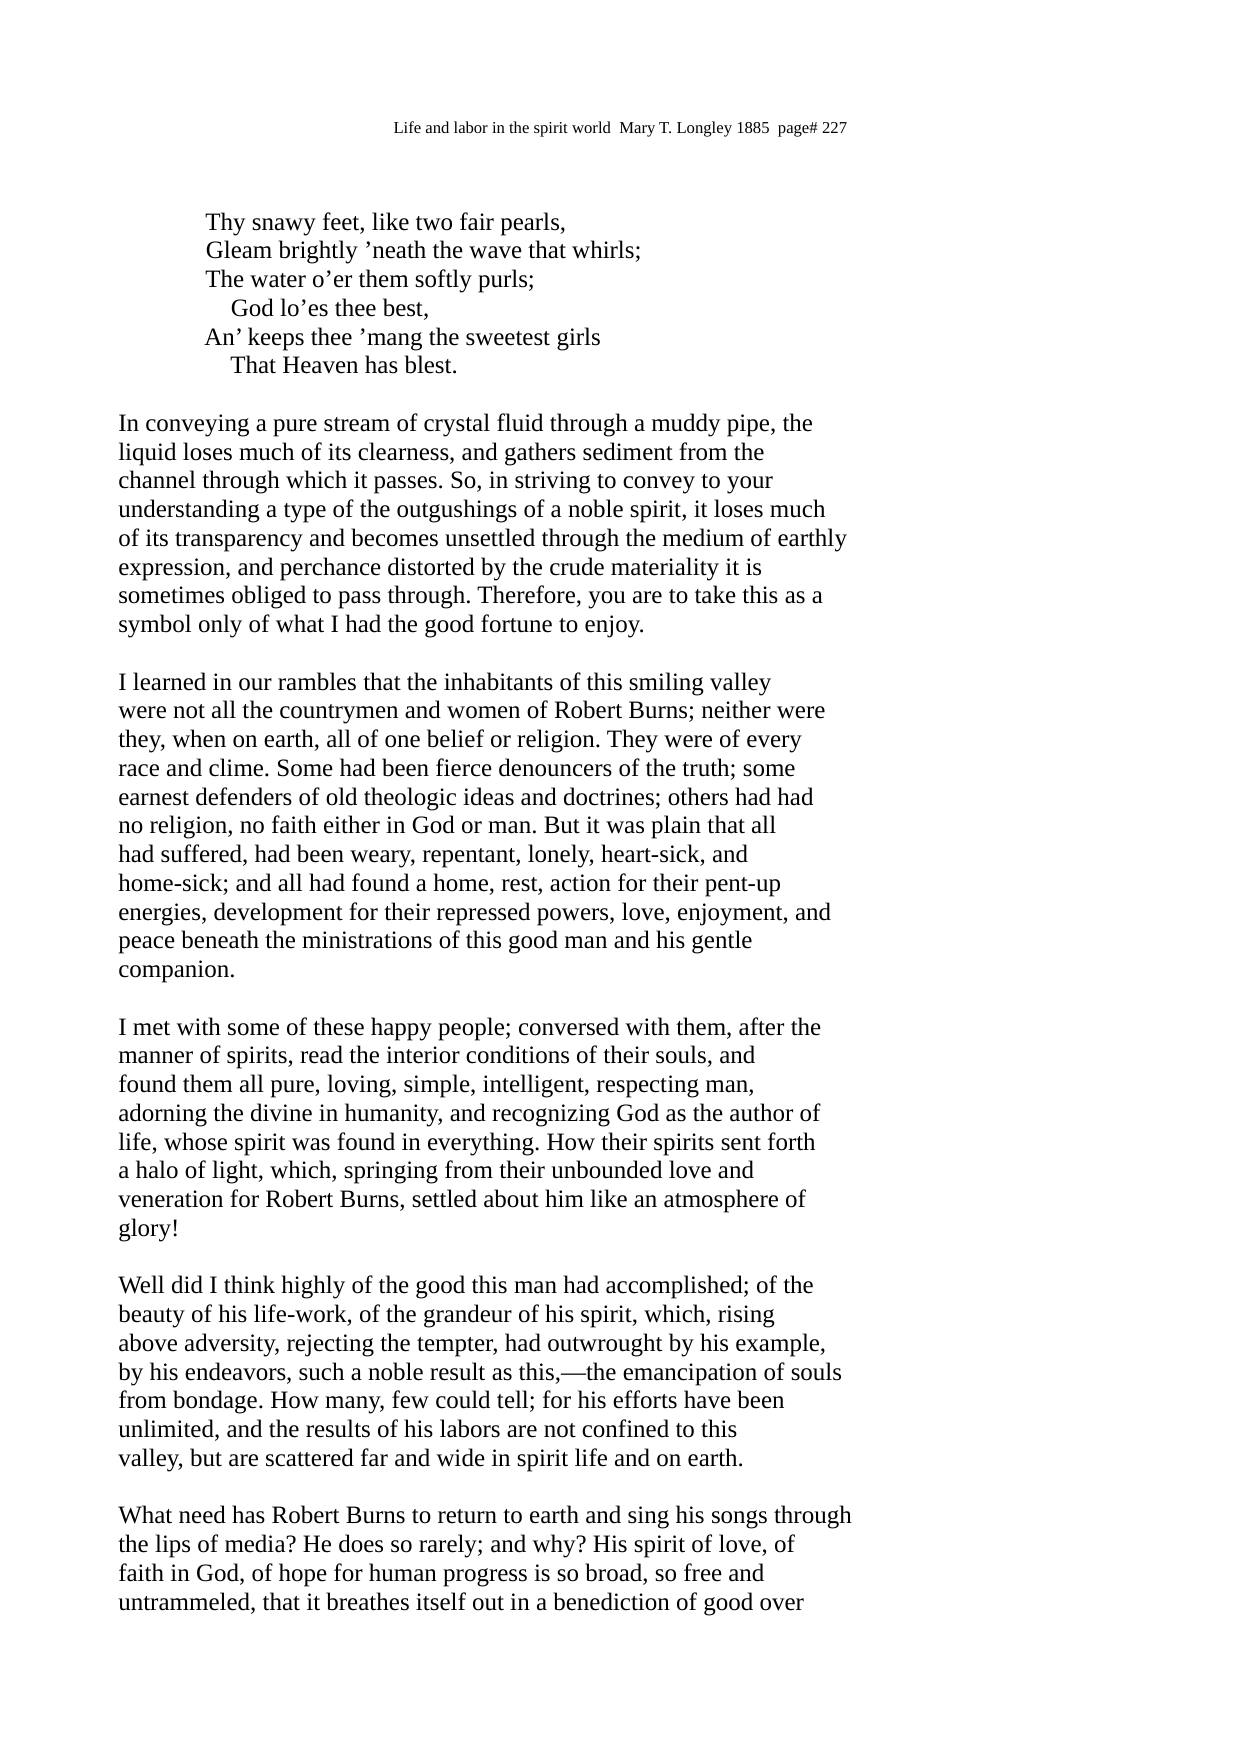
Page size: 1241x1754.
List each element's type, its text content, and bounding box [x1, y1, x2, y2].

text An’ keeps thee ’mang the sweetest girls [118, 322, 1122, 351]
text valley, but are scattered far and wide in spirit life and on earth. [118, 1443, 1122, 1472]
text veneration for Robert Burns, settled about him like an atmosphere of [118, 1184, 1122, 1213]
text beauty of his life-work, of the grandeur of his spirit, which, rising [118, 1299, 1122, 1328]
text they, when on earth, all of one belief or religion. They were of every [118, 724, 1122, 753]
text race and clime. Some had been fierce denouncers of the truth; some [118, 753, 1122, 782]
text expression, and perchance distorted by the crude materiality it is [118, 552, 1122, 581]
text Well did I think highly of the good this man had accomplished; of the [118, 1271, 1122, 1299]
text home-sick; and all had found a home, rest, action for their pent-up [118, 868, 1122, 897]
text That Heaven has blest. [118, 351, 1122, 379]
text earnest defenders of old theologic ideas and doctrines; others had had [118, 782, 1122, 811]
text companion. [118, 954, 1122, 983]
text untrammeled, that it breathes itself out in a benediction of good over [118, 1587, 1122, 1616]
text I met with some of these happy people; conversed with them, after the [118, 1012, 1122, 1041]
text were not all the countrymen and women of Robert Burns; neither were [118, 696, 1122, 724]
text of its transparency and becomes unsettled through the medium of earthly [118, 523, 1122, 552]
text faith in God, of hope for human progress is so broad, so free and [118, 1558, 1122, 1587]
text found them all pure, loving, simple, intelligent, respecting man, [118, 1069, 1122, 1098]
text What need has Robert Burns to return to earth and sing his songs through [118, 1501, 1122, 1529]
text channel through which it passes. So, in striving to convey to your [118, 466, 1122, 494]
text The water o’er them softly purls; [118, 264, 1122, 293]
text energies, development for their repressed powers, love, enjoyment, and [118, 897, 1122, 926]
text by his endeavors, such a noble result as this,—the emancipation of souls [118, 1357, 1122, 1386]
text from bondage. How many, few could tell; for his efforts have been [118, 1386, 1122, 1414]
text peace beneath the ministrations of this good man and his gentle [118, 926, 1122, 954]
text liquid loses much of its clearness, and gathers sediment from the [118, 437, 1122, 466]
text glory! [118, 1213, 1122, 1242]
text In conveying a pure stream of crystal fluid through a muddy pipe, the [118, 408, 1122, 437]
text a halo of light, which, springing from their unbounded love and [118, 1156, 1122, 1184]
text the lips of media? He does so rarely; and why? His spirit of love, of [118, 1529, 1122, 1558]
text symbol only of what I had the good fortune to enjoy. [118, 609, 1122, 638]
text understanding a type of the outgushings of a noble spirit, it loses much [118, 494, 1122, 523]
text I learned in our rambles that the inhabitants of this smiling valley [118, 667, 1122, 696]
text had suffered, had been weary, repentant, lonely, heart-sick, and [118, 839, 1122, 868]
text God lo’es thee best, [118, 293, 1122, 322]
text life, whose spirit was found in everything. How their spirits sent forth [118, 1127, 1122, 1156]
text manner of spirits, read the interior conditions of their souls, and [118, 1041, 1122, 1069]
text no religion, no faith either in God or man. But it was plain that all [118, 811, 1122, 839]
text unlimited, and the results of his labors are not confined to this [118, 1414, 1122, 1443]
text Gleam brightly ’neath the wave that whirls; [118, 236, 1122, 264]
text sometimes obliged to pass through. Therefore, you are to take this as a [118, 581, 1122, 609]
text above adversity, rejecting the tempter, had outwrought by his example, [118, 1328, 1122, 1357]
text adorning the divine in humanity, and recognizing God as the author of [118, 1098, 1122, 1127]
text Thy snawy feet, like two fair pearls, [118, 207, 1122, 236]
